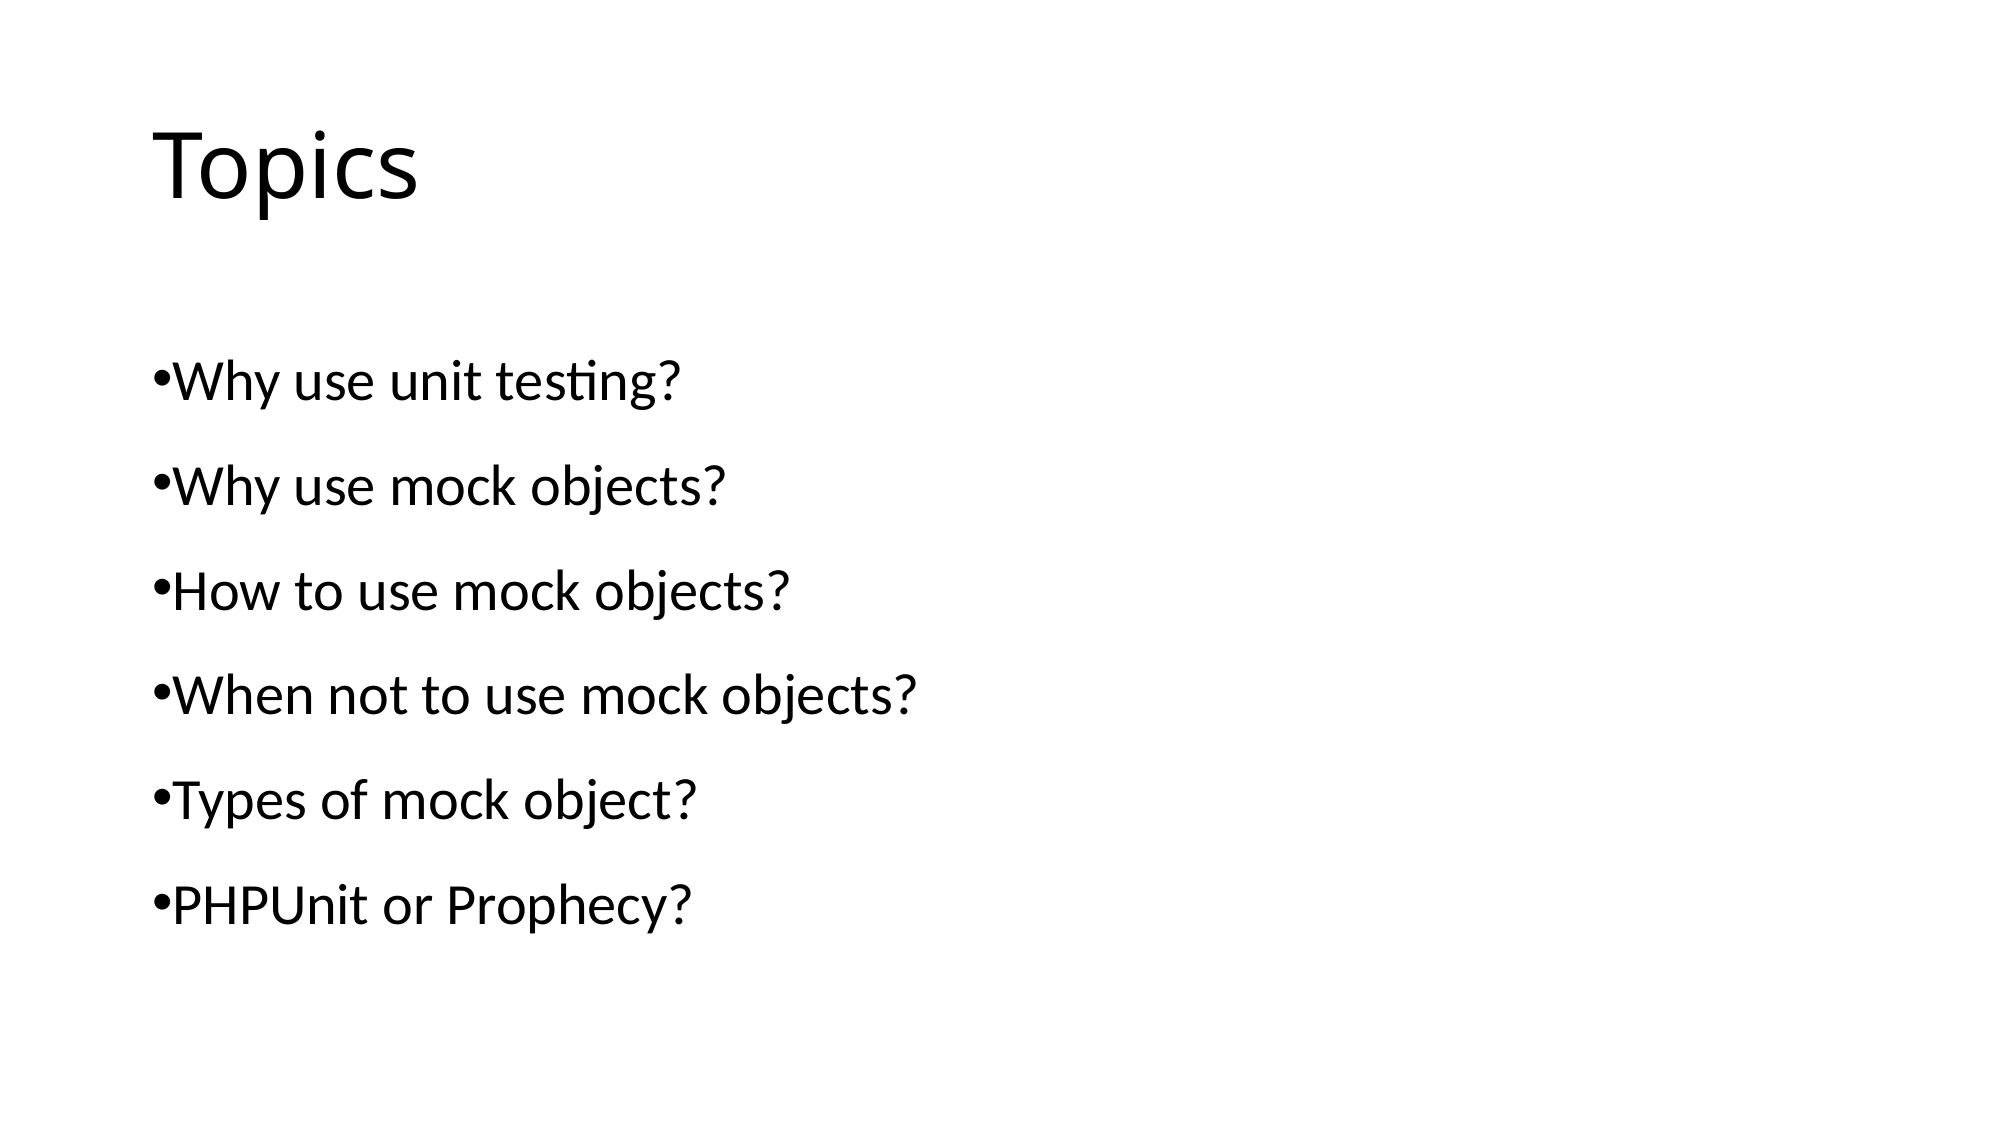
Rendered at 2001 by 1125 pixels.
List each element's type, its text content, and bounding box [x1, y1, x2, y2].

text_box Why use unit testing? Why use mock objects? How to use mock objects? When not to use mock objects? Types of mock object? PHPUnit or Prophecy? [137, 299, 1863, 1014]
text_box Topics [137, 59, 1863, 278]
